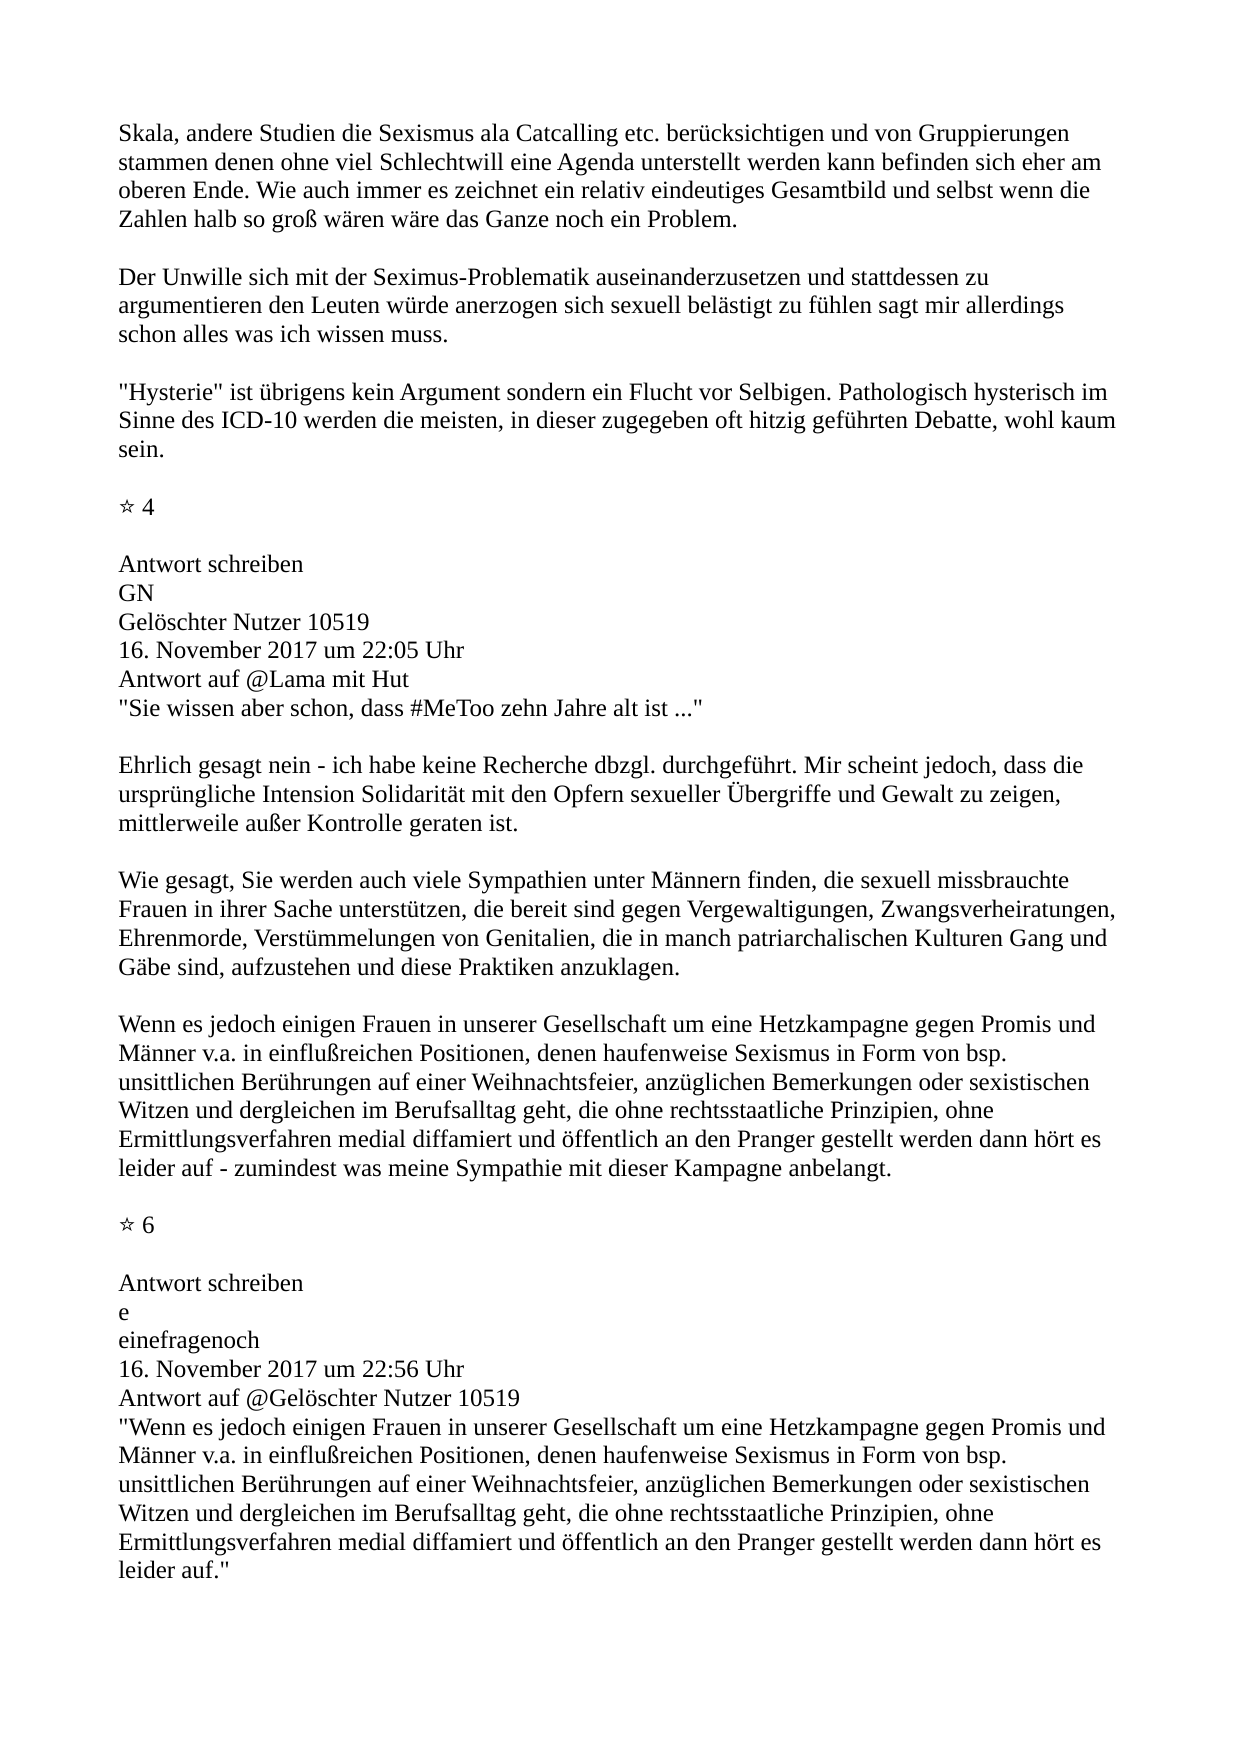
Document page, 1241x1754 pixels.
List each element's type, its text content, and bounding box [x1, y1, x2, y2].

text ⭐️ 4 [118, 492, 1122, 521]
text 16. November 2017 um 22:05 Uhr [118, 636, 1122, 664]
text Ehrlich gesagt nein - ich habe keine Recherche dbzgl. durchgeführt. Mir scheint jedoch, dass die ursprüngliche Intension Solidarität mit den Opfern sexueller Übergriffe und Gewalt zu zeigen, mittlerweile außer Kontrolle geraten ist. [118, 751, 1122, 837]
text Antwort schreiben [118, 549, 1122, 578]
text Antwort schreiben [118, 1268, 1122, 1297]
text "Sie wissen aber schon, dass #MeToo zehn Jahre alt ist ..." [118, 693, 1122, 722]
text e [118, 1297, 1122, 1326]
text "Wenn es jedoch einigen Frauen in unserer Gesellschaft um eine Hetzkampagne gegen Promis und Männer v.a. in einflußreichen Positionen, denen haufenweise Sexismus in Form von bsp. unsittlichen Berührungen auf einer Weihnachtsfeier, anzüglichen Bemerkungen oder sexistischen Witzen und dergleichen im Berufsalltag geht, die ohne rechtsstaatliche Prinzipien, ohne Ermittlungsverfahren medial diffamiert und öffentlich an den Pranger gestellt werden dann hört es leider auf." [118, 1412, 1122, 1584]
text Wie gesagt, Sie werden auch viele Sympathien unter Männern finden, die sexuell missbrauchte Frauen in ihrer Sache unterstützen, die bereit sind gegen Vergewaltigungen, Zwangsverheiratungen, Ehrenmorde, Verstümmelungen von Genitalien, die in manch patriarchalischen Kulturen Gang und Gäbe sind, aufzustehen und diese Praktiken anzuklagen. [118, 866, 1122, 981]
text 16. November 2017 um 22:56 Uhr [118, 1354, 1122, 1383]
text Antwort auf @Gelöschter Nutzer 10519 [118, 1383, 1122, 1412]
text ⭐️ 6 [118, 1211, 1122, 1239]
text einefragenoch [118, 1326, 1122, 1354]
text Der Unwille sich mit der Seximus-Problematik auseinanderzusetzen und stattdessen zu argumentieren den Leuten würde anerzogen sich sexuell belästigt zu fühlen sagt mir allerdings schon alles was ich wissen muss. [118, 262, 1122, 348]
text Gelöschter Nutzer 10519 [118, 607, 1122, 636]
text "Hysterie" ist übrigens kein Argument sondern ein Flucht vor Selbigen. Pathologisch hysterisch im Sinne des ICD-10 werden die meisten, in dieser zugegeben oft hitzig geführten Debatte, wohl kaum sein. [118, 377, 1122, 463]
text GN [118, 578, 1122, 607]
text Antwort auf @Lama mit Hut [118, 664, 1122, 693]
text Skala, andere Studien die Sexismus ala Catcalling etc. berücksichtigen und von Gruppierungen stammen denen ohne viel Schlechtwill eine Agenda unterstellt werden kann befinden sich eher am oberen Ende. Wie auch immer es zeichnet ein relativ eindeutiges Gesamtbild und selbst wenn die Zahlen halb so groß wären wäre das Ganze noch ein Problem. [118, 118, 1122, 233]
text Wenn es jedoch einigen Frauen in unserer Gesellschaft um eine Hetzkampagne gegen Promis und Männer v.a. in einflußreichen Positionen, denen haufenweise Sexismus in Form von bsp. unsittlichen Berührungen auf einer Weihnachtsfeier, anzüglichen Bemerkungen oder sexistischen Witzen und dergleichen im Berufsalltag geht, die ohne rechtsstaatliche Prinzipien, ohne Ermittlungsverfahren medial diffamiert und öffentlich an den Pranger gestellt werden dann hört es leider auf - zumindest was meine Sympathie mit dieser Kampagne anbelangt. [118, 1009, 1122, 1182]
